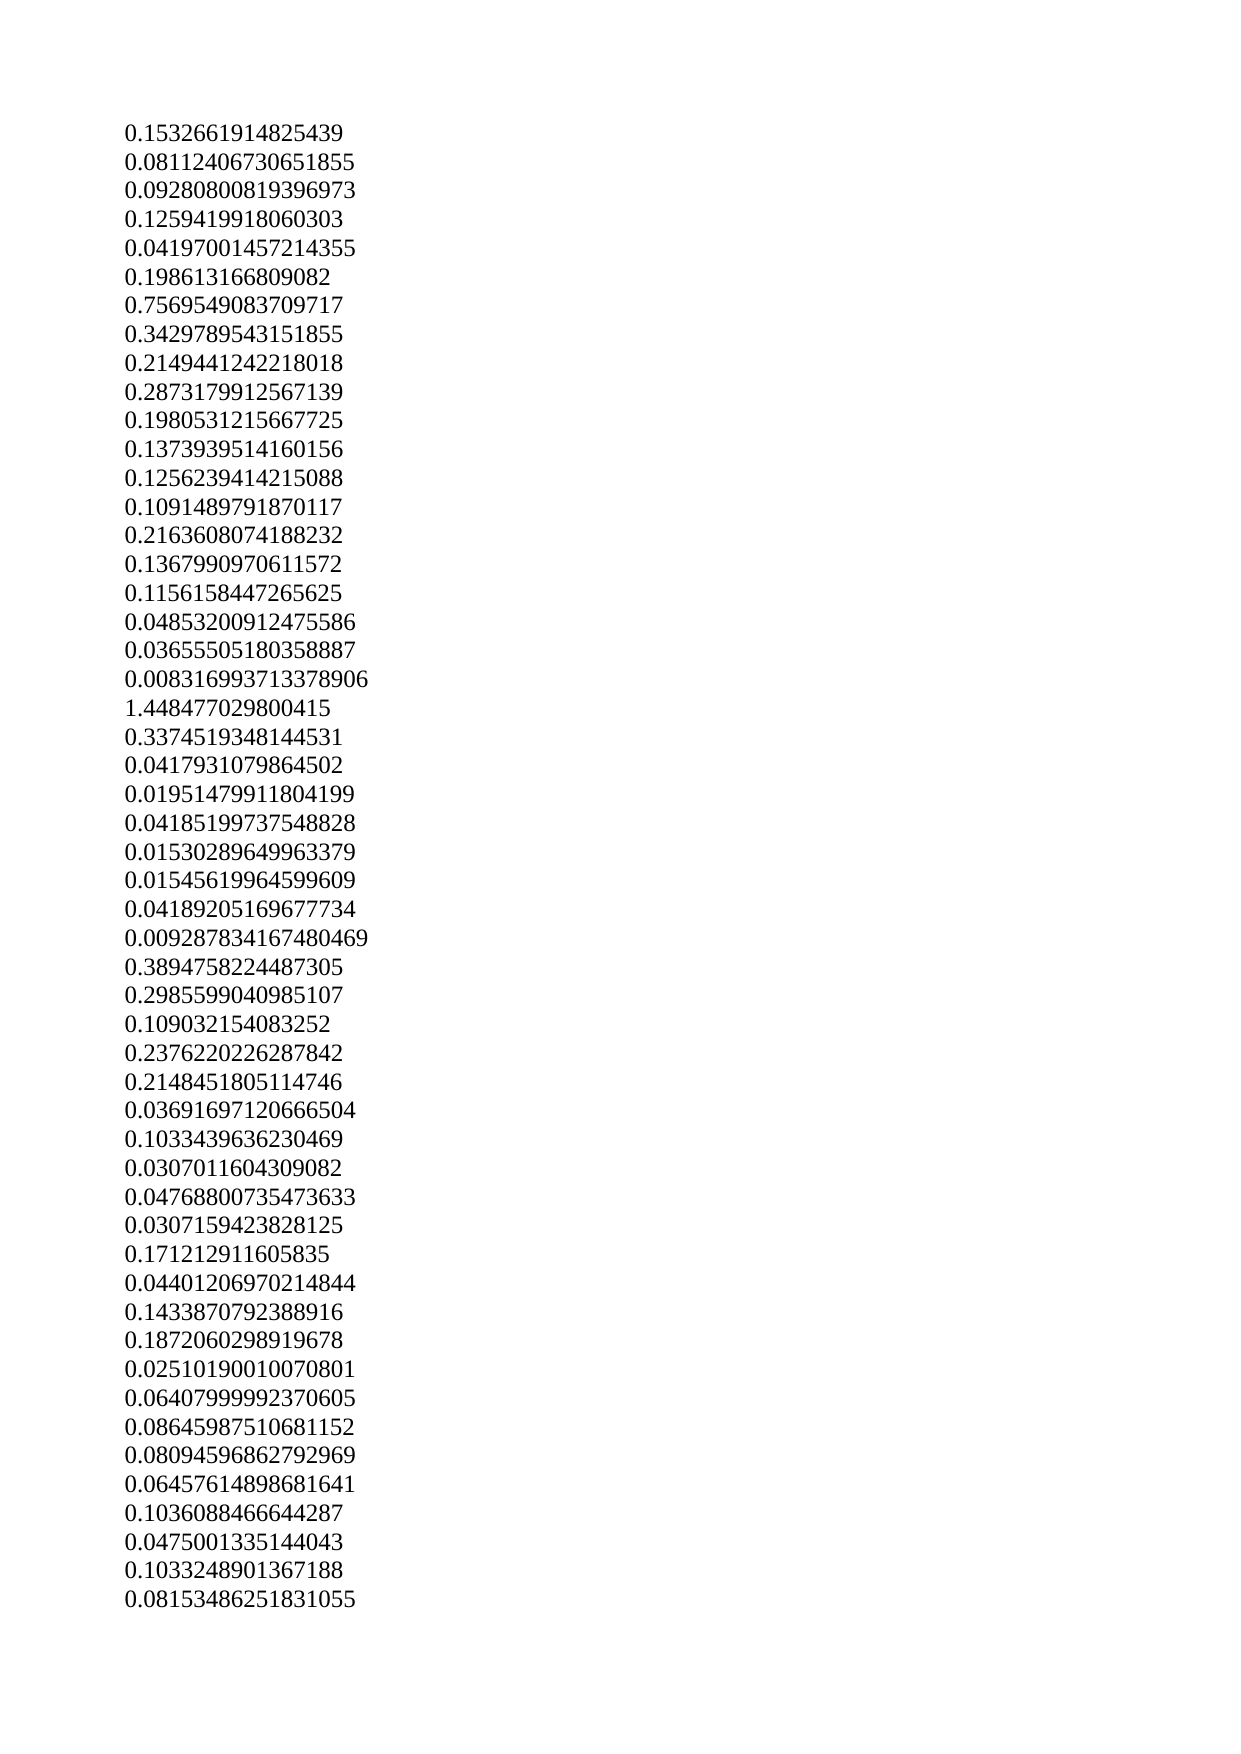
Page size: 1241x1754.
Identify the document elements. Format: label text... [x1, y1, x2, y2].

text 0.01545619964599609 [118, 866, 1122, 894]
text 0.2163608074188232 [118, 521, 1122, 549]
text 0.06457614898681641 [118, 1469, 1122, 1498]
text 0.1033248901367188 [118, 1556, 1122, 1584]
text 0.1033439636230469 [118, 1124, 1122, 1153]
text 0.008316993713378906 [118, 664, 1122, 693]
text 0.3429789543151855 [118, 319, 1122, 348]
text 0.1433870792388916 [118, 1297, 1122, 1326]
text 0.06407999992370605 [118, 1383, 1122, 1412]
text 0.0475001335144043 [118, 1527, 1122, 1556]
text 0.2149441242218018 [118, 348, 1122, 377]
text 0.1872060298919678 [118, 1326, 1122, 1354]
text 0.2985599040985107 [118, 981, 1122, 1009]
text 0.04853200912475586 [118, 607, 1122, 636]
text 1.448477029800415 [118, 693, 1122, 722]
text 0.08153486251831055 [118, 1584, 1122, 1613]
text 0.1532661914825439 [118, 118, 1122, 147]
text 0.1156158447265625 [118, 578, 1122, 607]
text 0.04197001457214355 [118, 233, 1122, 262]
text 0.0307159423828125 [118, 1211, 1122, 1239]
text 0.009287834167480469 [118, 923, 1122, 952]
text 0.0417931079864502 [118, 751, 1122, 779]
text 0.7569549083709717 [118, 291, 1122, 319]
text 0.2873179912567139 [118, 377, 1122, 406]
text 0.1367990970611572 [118, 549, 1122, 578]
text 0.0307011604309082 [118, 1153, 1122, 1182]
text 0.109032154083252 [118, 1009, 1122, 1038]
text 0.08112406730651855 [118, 147, 1122, 176]
text 0.03691697120666504 [118, 1096, 1122, 1124]
text 0.08645987510681152 [118, 1412, 1122, 1441]
text 0.04185199737548828 [118, 808, 1122, 837]
text 0.1091489791870117 [118, 492, 1122, 521]
text 0.01951479911804199 [118, 779, 1122, 808]
text 0.04189205169677734 [118, 894, 1122, 923]
text 0.09280800819396973 [118, 176, 1122, 204]
text 0.02510190010070801 [118, 1354, 1122, 1383]
text 0.1980531215667725 [118, 406, 1122, 434]
text 0.1036088466644287 [118, 1498, 1122, 1527]
text 0.1256239414215088 [118, 463, 1122, 492]
text 0.1259419918060303 [118, 204, 1122, 233]
text 0.03655505180358887 [118, 636, 1122, 664]
text 0.2376220226287842 [118, 1038, 1122, 1067]
text 0.3894758224487305 [118, 952, 1122, 981]
text 0.04401206970214844 [118, 1268, 1122, 1297]
text 0.08094596862792969 [118, 1441, 1122, 1469]
text 0.198613166809082 [118, 262, 1122, 291]
text 0.2148451805114746 [118, 1067, 1122, 1096]
text 0.04768800735473633 [118, 1182, 1122, 1211]
text 0.1373939514160156 [118, 434, 1122, 463]
text 0.01530289649963379 [118, 837, 1122, 866]
text 0.171212911605835 [118, 1239, 1122, 1268]
text 0.3374519348144531 [118, 722, 1122, 751]
